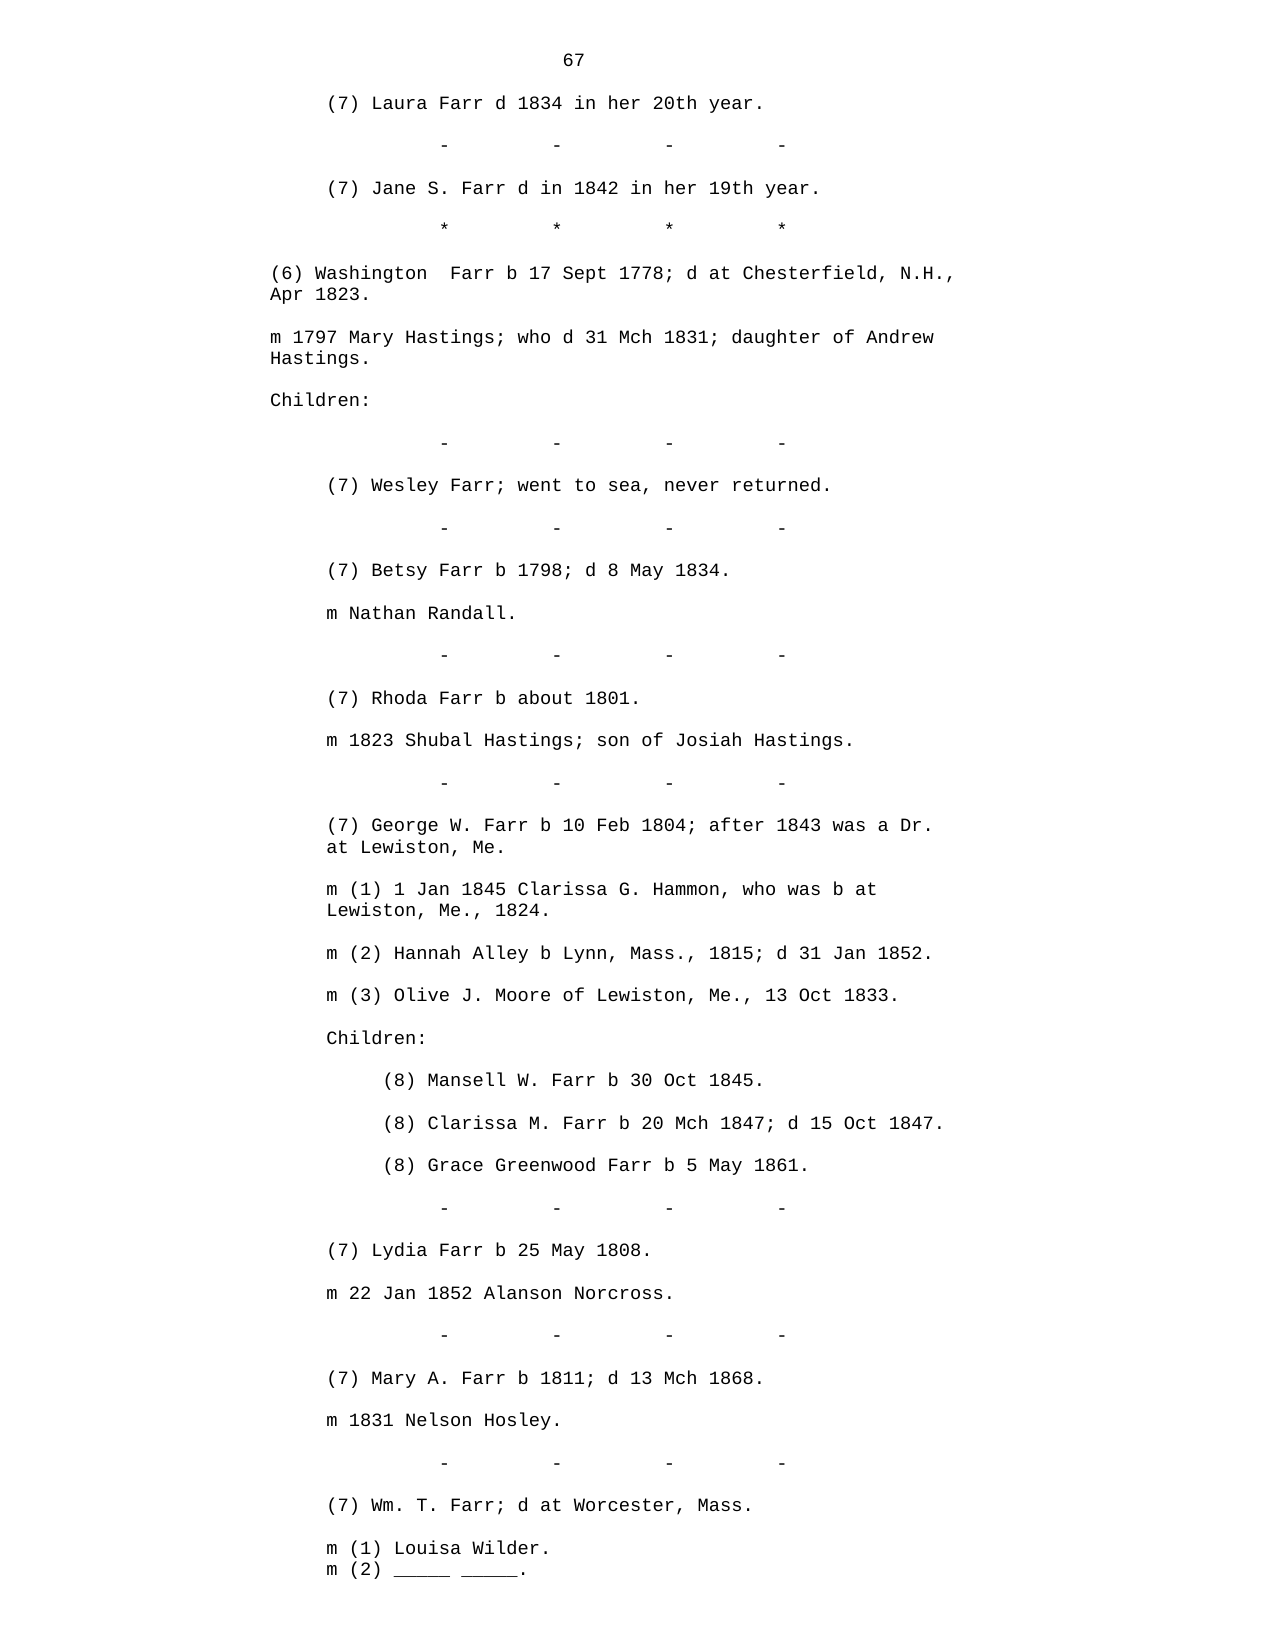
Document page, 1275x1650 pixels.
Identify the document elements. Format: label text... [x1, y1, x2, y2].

text m Nathan Randall. [225, 604, 1157, 625]
text (7) Rhoda Farr b about 1801. [225, 689, 1157, 710]
text Hastings. [225, 349, 1157, 370]
text - - - - [225, 434, 1157, 455]
text - - - - [225, 1454, 1157, 1475]
text - - - - [225, 1199, 1157, 1220]
text m (2) Hannah Alley b Lynn, Mass., 1815; d 31 Jan 1852. [225, 944, 1157, 965]
text m 1823 Shubal Hastings; son of Josiah Hastings. [225, 731, 1157, 752]
text m 1797 Mary Hastings; who d 31 Mch 1831; daughter of Andrew [225, 327, 1157, 349]
text m (2) _____ _____. [225, 1560, 1157, 1581]
text (8) Mansell W. Farr b 30 Oct 1845. [225, 1071, 1157, 1092]
text 67 [225, 51, 1157, 72]
text m (1) Louisa Wilder. [225, 1539, 1157, 1560]
text Children: [225, 1029, 1157, 1050]
text Children: [225, 391, 1157, 412]
text (8) Clarissa M. Farr b 20 Mch 1847; d 15 Oct 1847. [225, 1114, 1157, 1135]
text m 1831 Nelson Hosley. [225, 1411, 1157, 1432]
text m 22 Jan 1852 Alanson Norcross. [225, 1284, 1157, 1305]
text (6) Washington Farr b 17 Sept 1778; d at Chesterfield, N.H., [225, 264, 1157, 285]
text - - - - [225, 519, 1157, 540]
text (7) Laura Farr d 1834 in her 20th year. [225, 94, 1157, 115]
text (7) Mary A. Farr b 1811; d 13 Mch 1868. [225, 1369, 1157, 1390]
text m (3) Olive J. Moore of Lewiston, Me., 13 Oct 1833. [225, 986, 1157, 1007]
text (7) George W. Farr b 10 Feb 1804; after 1843 was a Dr. [225, 816, 1157, 837]
text (7) Lydia Farr b 25 May 1808. [225, 1241, 1157, 1262]
text (7) Betsy Farr b 1798; d 8 May 1834. [225, 561, 1157, 582]
text m (1) 1 Jan 1845 Clarissa G. Hammon, who was b at [225, 880, 1157, 901]
text (7) Wesley Farr; went to sea, never returned. [225, 476, 1157, 497]
text (7) Wm. T. Farr; d at Worcester, Mass. [225, 1496, 1157, 1517]
text - - - - [225, 136, 1157, 157]
text Apr 1823. [225, 285, 1157, 306]
text (8) Grace Greenwood Farr b 5 May 1861. [225, 1156, 1157, 1177]
text at Lewiston, Me. [225, 837, 1157, 859]
text * * * * [225, 221, 1157, 242]
text - - - - [225, 774, 1157, 795]
text - - - - [225, 1326, 1157, 1347]
text - - - - [225, 646, 1157, 667]
text (7) Jane S. Farr d in 1842 in her 19th year. [225, 179, 1157, 200]
text Lewiston, Me., 1824. [225, 901, 1157, 922]
